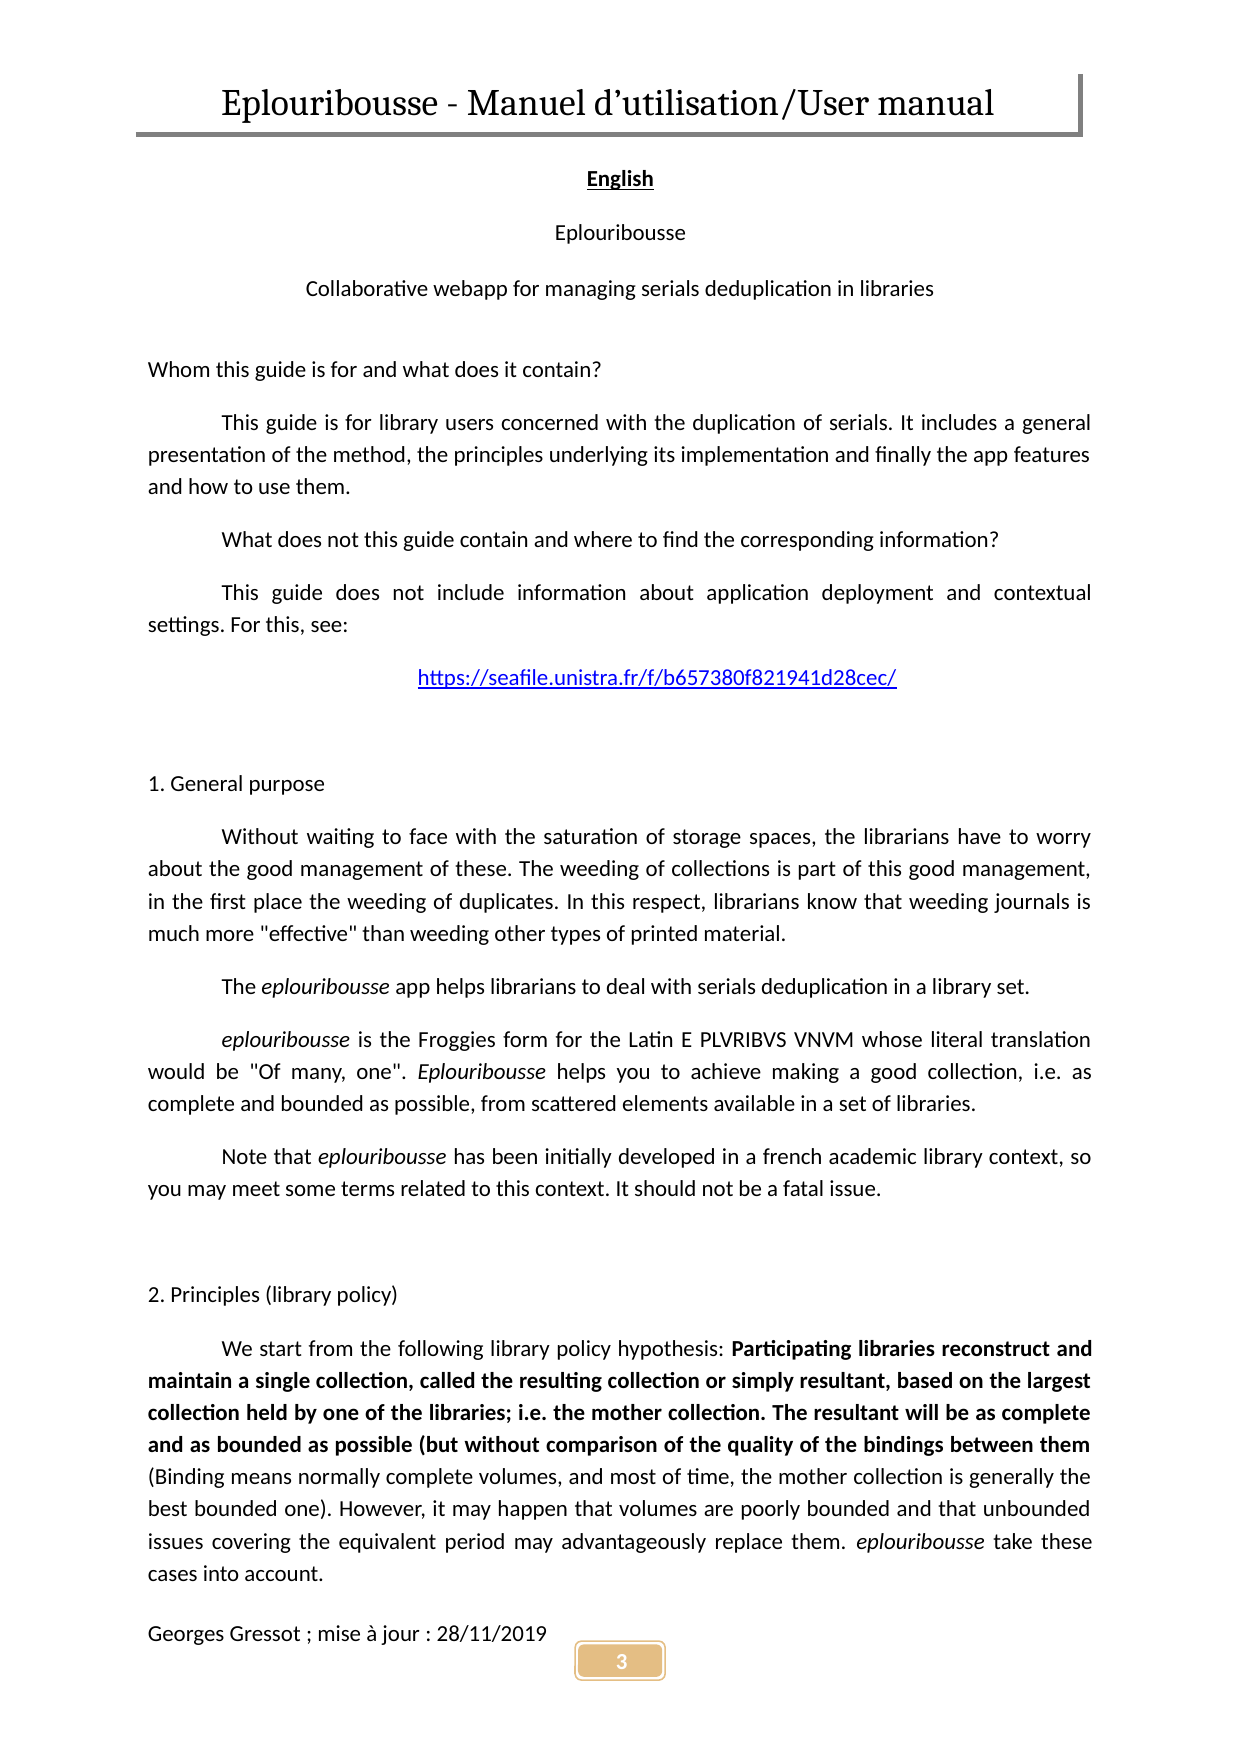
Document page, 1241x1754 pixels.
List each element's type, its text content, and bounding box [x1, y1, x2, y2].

text Whom this guide is for and what does it contain? [148, 355, 1093, 383]
text We start from the following library policy hypothesis: Participating libraries reconstruct and maintain a single collection, called the resulting collection or simply resultant, based on the largest collection held by one of the libraries; i.e. the mother collection. The resultant will be as complete and as bounded as possible (but without comparison of the quality of the bindings between them (Binding means normally complete volumes, and most of time, the mother collection is generally the best bounded one). However, it may happen that volumes are poorly bounded and that unbounded issues covering the equivalent period may advantageously replace them. eplouribousse take these cases into account. [148, 1334, 1093, 1587]
text The eplouribousse app helps librarians to deal with serials deduplication in a library set. [148, 972, 1093, 1000]
text English [148, 164, 1093, 193]
text Without waiting to face with the saturation of storage spaces, the librarians have to worry about the good management of these. The weeding of collections is part of this good management, in the first place the weeding of duplicates. In this respect, librarians know that weeding journals is much more "effective" than weeding other types of printed material. [148, 822, 1093, 947]
text This guide does not include information about application deployment and contextual settings. For this, see: [148, 578, 1093, 638]
text Note that eplouribousse has been initially developed in a french academic library context, so you may meet some terms related to this context. It should not be a fatal issue. [148, 1142, 1093, 1203]
text Eplouribousse [148, 218, 1093, 246]
text https://seafile.unistra.fr/f/b657380f821941d28cec/ [148, 663, 1093, 691]
text eplouribousse is the Froggies form for the Latin E PLVRIBVS VNVM whose literal translation would be "Of many, one". Eplouribousse helps you to achieve making a good collection, i.e. as complete and bounded as possible, from scattered elements available in a set of libraries. [148, 1025, 1093, 1117]
text Collaborative webapp for managing serials deduplication in libraries [148, 274, 1093, 302]
text What does not this guide contain and where to find the corresponding information? [148, 525, 1093, 553]
text 2. Principles (library policy) [148, 1281, 1093, 1309]
text 1. General purpose [148, 769, 1093, 797]
text This guide is for library users concerned with the duplication of serials. It includes a general presentation of the method, the principles underlying its implementation and finally the app features and how to use them. [148, 408, 1093, 500]
